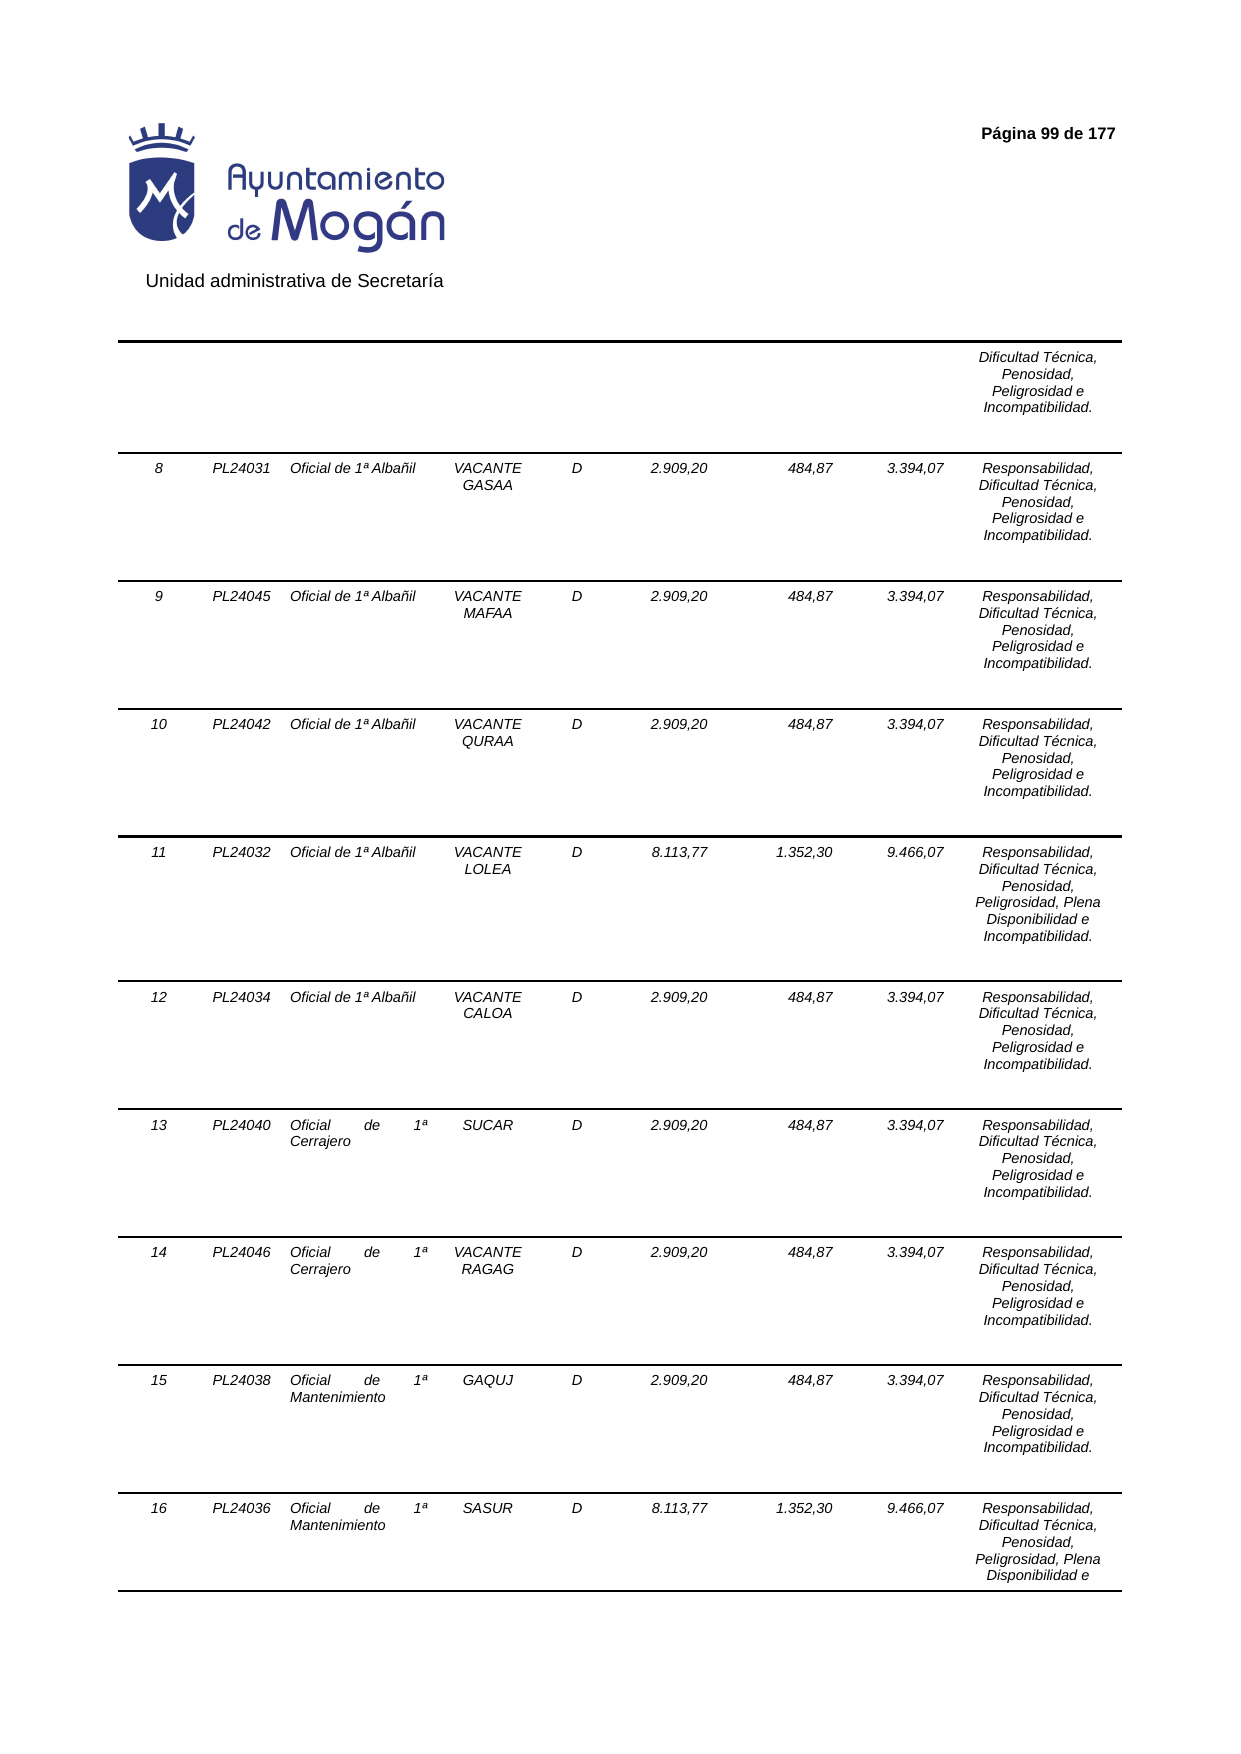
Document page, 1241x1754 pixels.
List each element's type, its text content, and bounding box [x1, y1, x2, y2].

table_cell 484,87 [719, 1238, 844, 1364]
table_cell PL24038 [201, 1366, 284, 1492]
table_cell Responsabilidad, Dificultad Técnica, Penosidad, Peligrosidad e Incompatibilidad. [955, 710, 1122, 835]
table_cell [613, 343, 719, 452]
table_cell PL24046 [201, 1238, 284, 1364]
table_cell PL24031 [201, 454, 284, 579]
table_cell 3.394,07 [844, 982, 955, 1108]
table_cell [284, 343, 435, 452]
table_cell VACANTE RAGAG [435, 1238, 542, 1364]
table_cell 14 [118, 1238, 201, 1364]
table_cell [435, 343, 542, 452]
table_cell 15 [118, 1366, 201, 1492]
table_cell D [542, 838, 613, 980]
picture [128, 123, 445, 259]
table_cell 1.352,30 [719, 1494, 844, 1590]
table_cell [118, 343, 201, 452]
table_cell Oficial de 1ª Mantenimiento [284, 1366, 435, 1492]
table_cell D [542, 710, 613, 835]
table_cell 8 [118, 454, 201, 579]
table_cell 484,87 [719, 982, 844, 1108]
table_cell 2.909,20 [613, 454, 719, 579]
table_cell Responsabilidad, Dificultad Técnica, Penosidad, Peligrosidad e Incompatibilidad. [955, 454, 1122, 579]
table_cell 12 [118, 982, 201, 1108]
table_cell 2.909,20 [613, 982, 719, 1108]
table_cell VACANTE GASAA [435, 454, 542, 579]
table_cell 484,87 [719, 582, 844, 707]
table_cell 3.394,07 [844, 454, 955, 579]
table_cell Responsabilidad, Dificultad Técnica, Penosidad, Peligrosidad e Incompatibilidad. [955, 1238, 1122, 1364]
table_cell 484,87 [719, 1366, 844, 1492]
table_cell 484,87 [719, 454, 844, 579]
table_cell [201, 343, 284, 452]
table_cell [844, 343, 955, 452]
table_cell Oficial de 1ª Albañil [284, 982, 435, 1108]
table_cell Oficial de 1ª Cerrajero [284, 1238, 435, 1364]
table_cell 484,87 [719, 1110, 844, 1236]
table_cell 9 [118, 582, 201, 707]
table_cell 3.394,07 [844, 710, 955, 835]
table_cell [542, 343, 613, 452]
table_cell D [542, 1494, 613, 1590]
table_cell D [542, 1366, 613, 1492]
table_cell 2.909,20 [613, 582, 719, 707]
table_cell VACANTE LOLEA [435, 838, 542, 980]
table_cell 16 [118, 1494, 201, 1590]
table_cell D [542, 454, 613, 579]
table_cell Oficial de 1ª Mantenimiento [284, 1494, 435, 1590]
table_cell 10 [118, 710, 201, 835]
table_cell [719, 343, 844, 452]
table_cell VACANTE MAFAA [435, 582, 542, 707]
table_cell PL24045 [201, 582, 284, 707]
table_cell PL24032 [201, 838, 284, 980]
table_cell SASUR [435, 1494, 542, 1590]
table_cell Responsabilidad, Dificultad Técnica, Penosidad, Peligrosidad e Incompatibilidad. [955, 1366, 1122, 1492]
table_cell 9.466,07 [844, 1494, 955, 1590]
table_cell 8.113,77 [613, 1494, 719, 1590]
table_cell Responsabilidad, Dificultad Técnica, Penosidad, Peligrosidad, Plena Disponibilidad e [955, 1494, 1122, 1590]
table_cell 9.466,07 [844, 838, 955, 980]
table_cell D [542, 1238, 613, 1364]
table_cell Oficial de 1ª Albañil [284, 582, 435, 707]
table_cell 2.909,20 [613, 1366, 719, 1492]
table_cell Responsabilidad, Dificultad Técnica, Penosidad, Peligrosidad, Plena Disponibilidad e Incompatibilidad. [955, 838, 1122, 980]
table_cell Oficial de 1ª Albañil [284, 838, 435, 980]
table_cell D [542, 582, 613, 707]
table_cell 2.909,20 [613, 710, 719, 835]
table_cell VACANTE QURAA [435, 710, 542, 835]
table_cell Dificultad Técnica, Penosidad, Peligrosidad e Incompatibilidad. [955, 343, 1122, 452]
table_cell D [542, 982, 613, 1108]
table_cell Responsabilidad, Dificultad Técnica, Penosidad, Peligrosidad e Incompatibilidad. [955, 982, 1122, 1108]
table_cell Responsabilidad, Dificultad Técnica, Penosidad, Peligrosidad e Incompatibilidad. [955, 582, 1122, 707]
table_cell 8.113,77 [613, 838, 719, 980]
table_cell Oficial de 1ª Cerrajero [284, 1110, 435, 1236]
table_cell PL24034 [201, 982, 284, 1108]
table_cell 3.394,07 [844, 1110, 955, 1236]
table_cell 2.909,20 [613, 1238, 719, 1364]
table_cell 3.394,07 [844, 1366, 955, 1492]
table_cell GAQUJ [435, 1366, 542, 1492]
table_cell 484,87 [719, 710, 844, 835]
table_cell 1.352,30 [719, 838, 844, 980]
table_cell Responsabilidad, Dificultad Técnica, Penosidad, Peligrosidad e Incompatibilidad. [955, 1110, 1122, 1236]
table_cell PL24040 [201, 1110, 284, 1236]
table_cell PL24036 [201, 1494, 284, 1590]
table_cell Oficial de 1ª Albañil [284, 454, 435, 579]
table_cell 2.909,20 [613, 1110, 719, 1236]
table_cell PL24042 [201, 710, 284, 835]
table_cell 13 [118, 1110, 201, 1236]
table_cell 3.394,07 [844, 582, 955, 707]
table_cell SUCAR [435, 1110, 542, 1236]
table_cell Oficial de 1ª Albañil [284, 710, 435, 835]
table_cell 3.394,07 [844, 1238, 955, 1364]
table_cell VACANTE CALOA [435, 982, 542, 1108]
table_cell 11 [118, 838, 201, 980]
table_cell D [542, 1110, 613, 1236]
